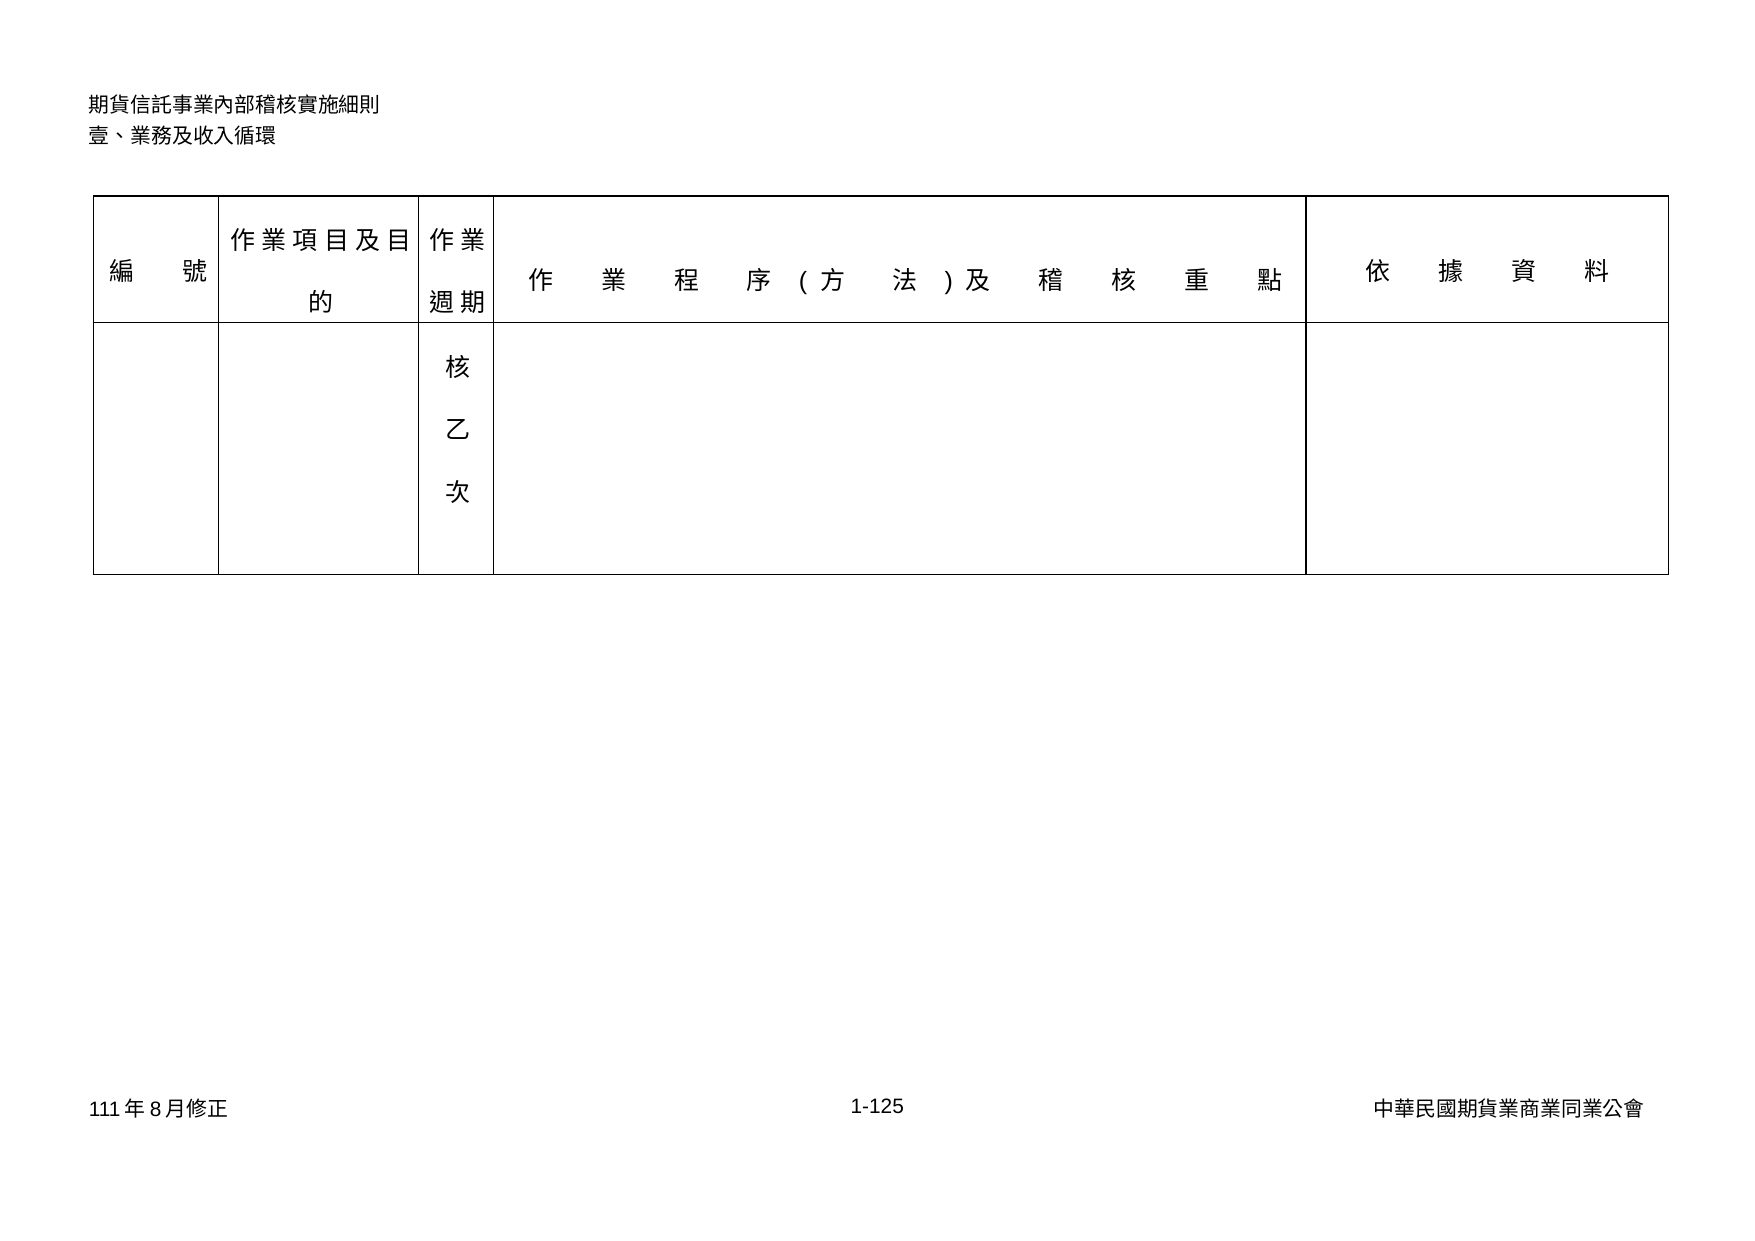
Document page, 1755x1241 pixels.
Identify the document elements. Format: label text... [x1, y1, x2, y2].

table_header 編 號 [94, 197, 218, 322]
table_cell [219, 323, 418, 573]
table_cell 核 乙 次 [419, 323, 493, 573]
table_cell [494, 323, 1305, 573]
table_header 作業 週期 [419, 197, 493, 322]
table_cell [1307, 323, 1668, 573]
table_cell [94, 323, 218, 573]
table_header 依 據 資 料 [1307, 197, 1668, 322]
table_header 作 業 程 序 ( 方 法 ) 及 稽 核 重 點 [494, 197, 1305, 322]
table_header 作業項目及目的 [219, 197, 418, 322]
